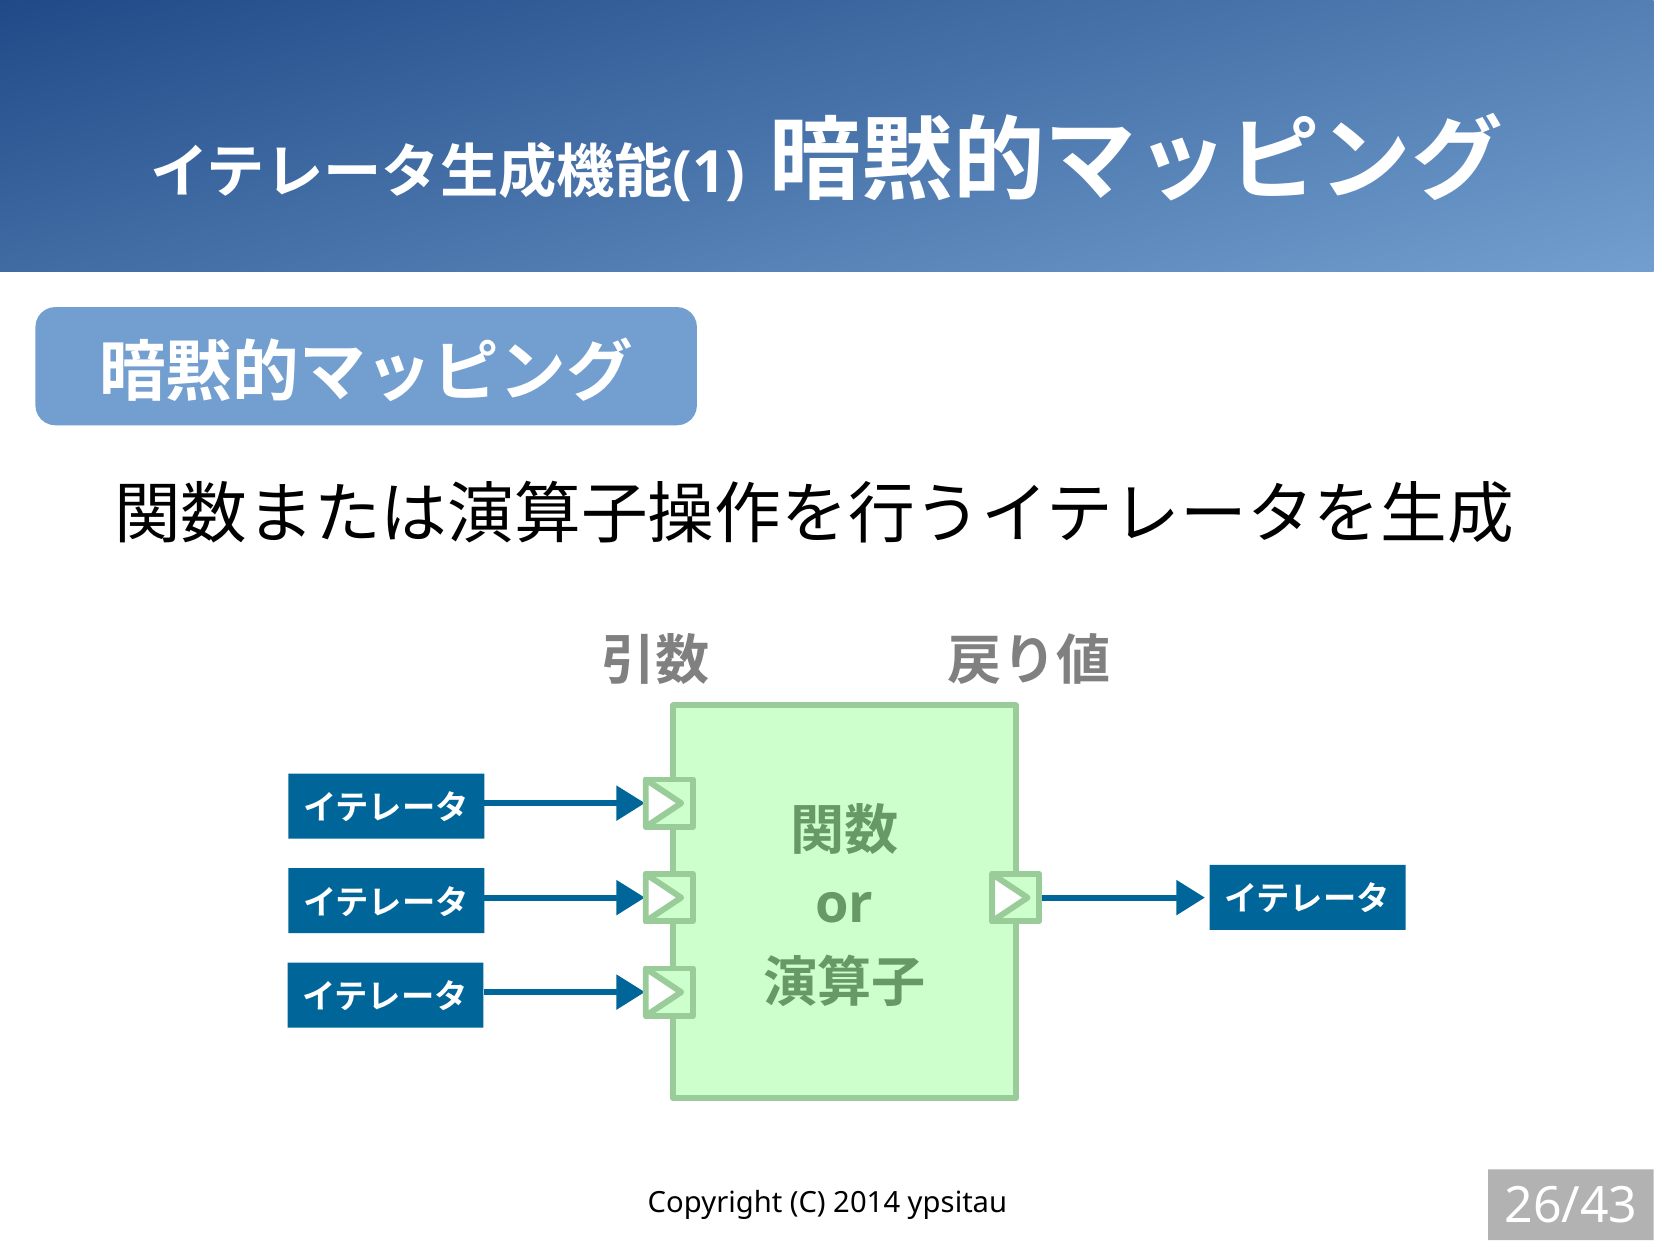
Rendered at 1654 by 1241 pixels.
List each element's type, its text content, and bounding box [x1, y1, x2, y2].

text_box [645, 779, 694, 827]
text_box [992, 874, 1040, 922]
text_box イテレータ [287, 962, 484, 1028]
title イテレータ生成機能(1) 暗黙的マッピング [82, 49, 1571, 257]
text_box 戻り値 [933, 609, 1126, 706]
text_box 引数 [586, 609, 725, 706]
text_box [645, 968, 694, 1016]
text_box イテレータ [1209, 864, 1406, 930]
text_box [645, 874, 694, 922]
text_box 関数 or 演算子 [673, 705, 1016, 1099]
text_box 暗黙的マッピング [35, 307, 697, 426]
text_box イテレータ [288, 773, 485, 839]
text_box イテレータ [288, 868, 485, 934]
text_box 関数または演算子操作を行うイテレータを生成 [99, 452, 1531, 567]
